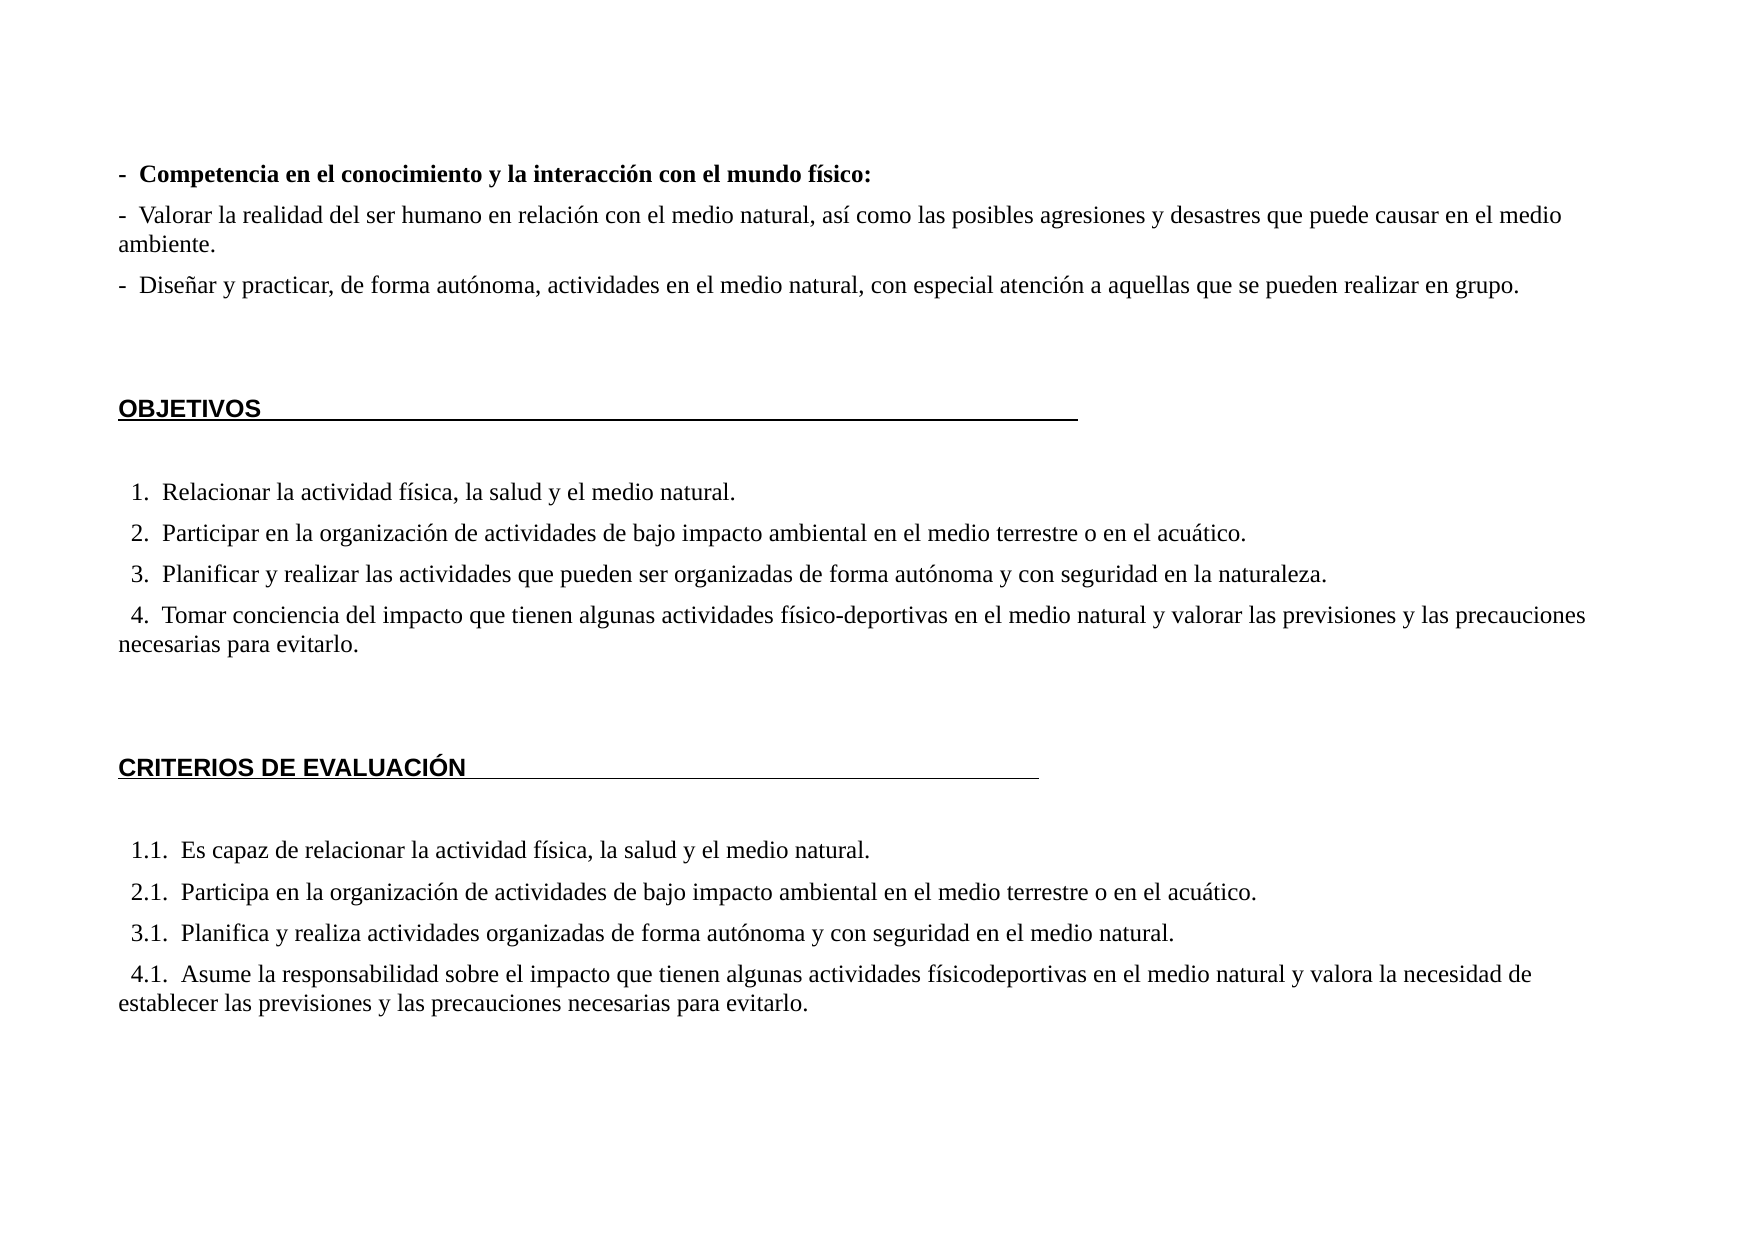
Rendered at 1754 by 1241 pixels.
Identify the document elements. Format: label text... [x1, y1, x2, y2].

text 1. Relacionar la actividad física, la salud y el medio natural. [118, 477, 1636, 506]
text - Competencia en el conocimiento y la interacción con el mundo físico: [118, 159, 1636, 188]
text 2.1. Participa en la organización de actividades de bajo impacto ambiental en el medio terrestre o en el acuático. [118, 877, 1636, 906]
text 2. Participar en la organización de actividades de bajo impacto ambiental en el medio terrestre o en el acuático. [118, 518, 1636, 547]
text CRITERIOS DE EVALUACIÓN [118, 753, 1636, 782]
text 4.1. Asume la responsabilidad sobre el impacto que tienen algunas actividades físicodeportivas en el medio natural y valora la necesidad de establecer las previsiones y las precauciones necesarias para evitarlo. [118, 959, 1636, 1017]
text - Valorar la realidad del ser humano en relación con el medio natural, así como las posibles agresiones y desastres que puede causar en el medio ambiente. [118, 201, 1636, 258]
text - Diseñar y practicar, de forma autónoma, actividades en el medio natural, con especial atención a aquellas que se pueden realizar en grupo. [118, 271, 1636, 299]
text OBJETIVOS [118, 394, 1636, 423]
text 3. Planificar y realizar las actividades que pueden ser organizadas de forma autónoma y con seguridad en la naturaleza. [118, 559, 1636, 588]
text 4. Tomar conciencia del impacto que tienen algunas actividades físico-deportivas en el medio natural y valorar las previsiones y las precauciones necesarias para evitarlo. [118, 601, 1636, 658]
text 3.1. Planifica y realiza actividades organizadas de forma autónoma y con seguridad en el medio natural. [118, 918, 1636, 947]
text 1.1. Es capaz de relacionar la actividad física, la salud y el medio natural. [118, 836, 1636, 864]
